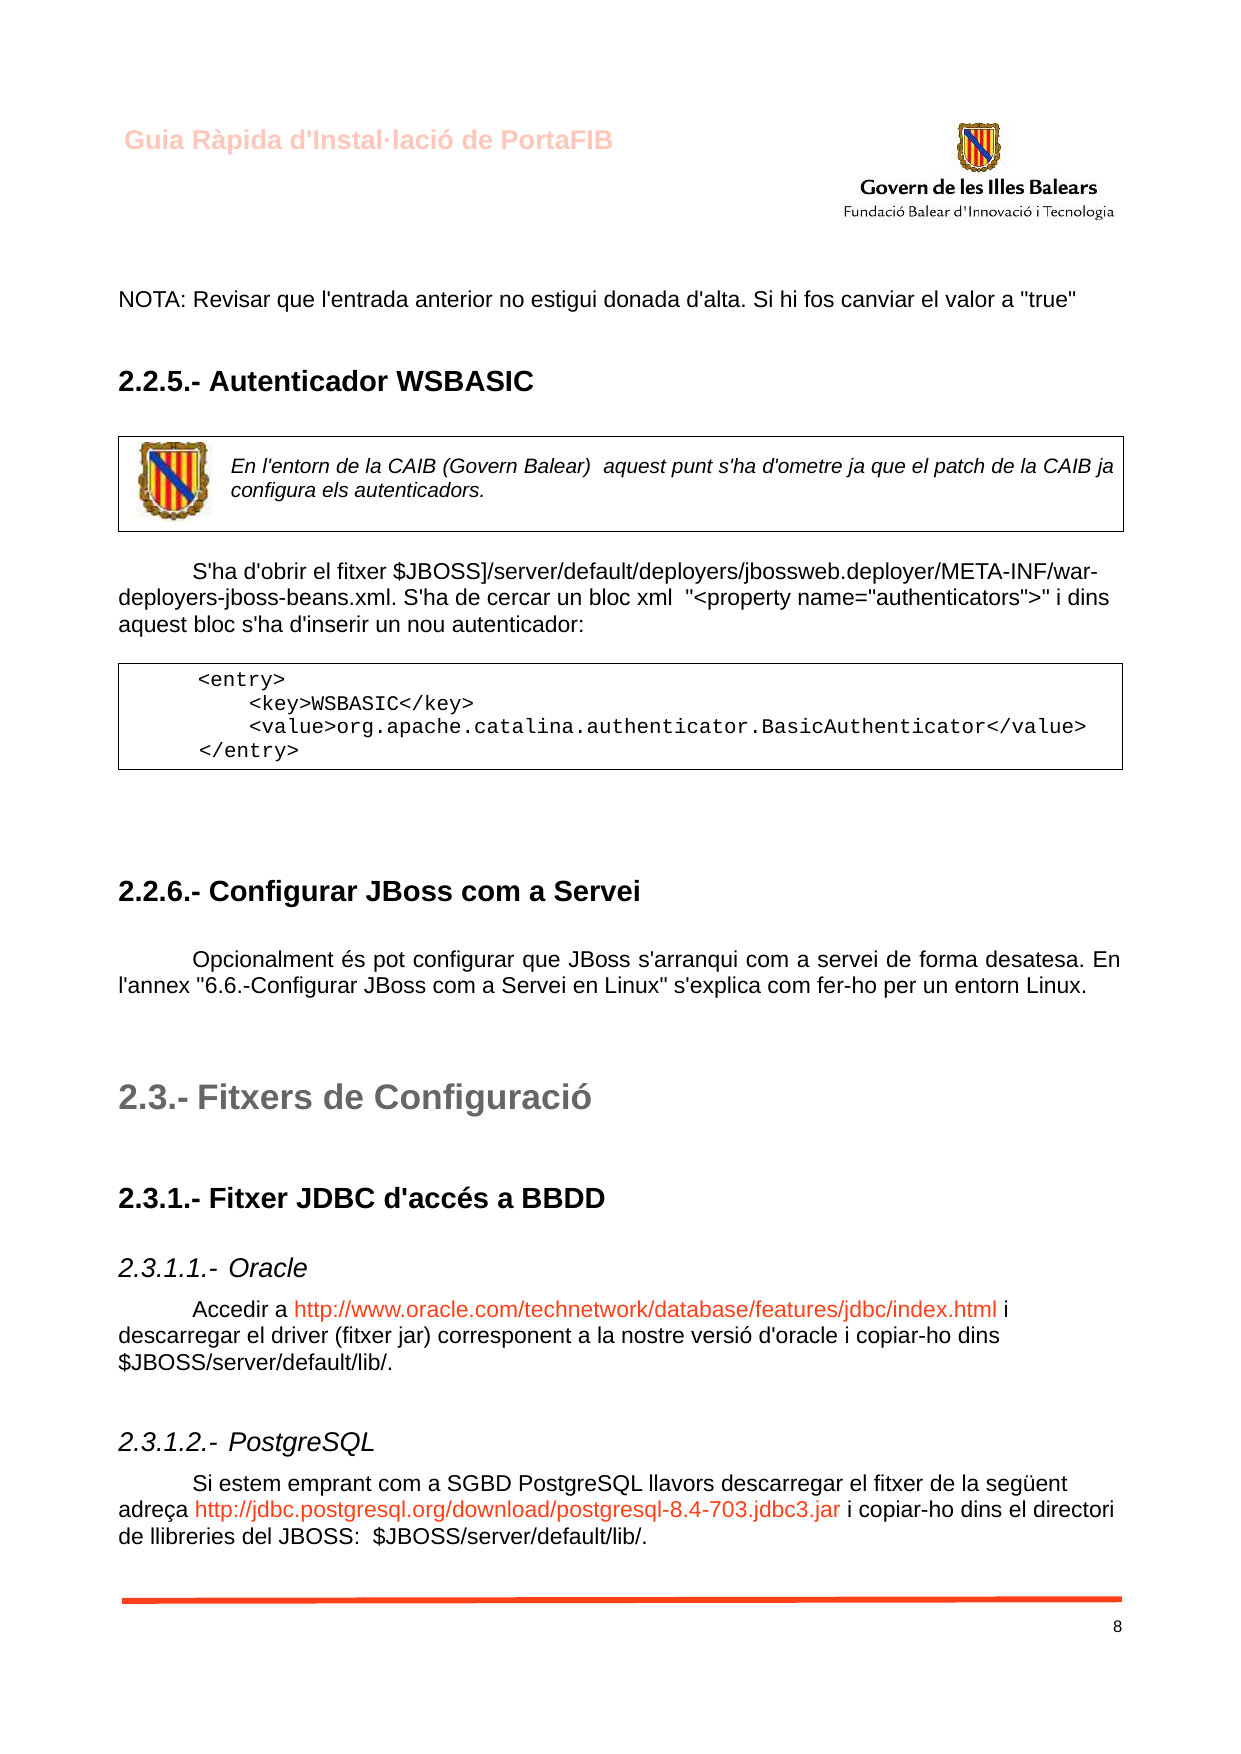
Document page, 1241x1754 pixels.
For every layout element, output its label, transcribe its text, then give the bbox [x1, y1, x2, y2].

text Opcionalment és pot configurar que JBoss s'arranqui com a servei de forma desatesa. En l'annex "6.6Configurar JBoss com a Servei en Linux" s'explica com fer-ho per un entorn Linux. [118, 946, 1122, 999]
text NOTA: Revisar que l'entrada anterior no estigui donada d'alta. Si hi fos canviar el valor a "true" [118, 286, 1122, 313]
subtitle PostgreSQL [118, 1426, 1122, 1457]
picture [840, 123, 1117, 220]
subtitle Oracle [118, 1252, 1122, 1283]
text Accedir a http://www.oracle.com/technetwork/database/features/jdbc/index.html i descarregar el driver (fitxer jar) corresponent a la nostre versió d'oracle i copiar-ho dins $JBOSS/server/default/lib/. [118, 1296, 1122, 1375]
text Si estem emprant com a SGBD PostgreSQL llavors descarregar el fitxer de la següent adreça http://jdbc.postgresql.org/download/postgresql-8.4-703.jdbc3.jar i copiar-ho dins el directori de llibreries del JBOSS: $JBOSS/server/default/lib/. [118, 1470, 1122, 1549]
table_header En l'entorn de la CAIB (Govern Balear) aquest punt s'ha d'ometre ja que el patch de la CAIB ja configura els autenticadors. [225, 437, 1123, 531]
text S'ha d'obrir el fitxer $JBOSS]/server/default/deployers/jbossweb.deployer/META-INF/war-deployers-jboss-beans.xml. S'ha de cercar un bloc xml "<property name="authenticators">" i dins aquest bloc s'ha d'inserir un nou autenticador: [118, 558, 1122, 637]
table_header <entry> <key>WSBASIC</key> <value>org.apache.catalina.authenticator.BasicAuthenticator</value> </entry> [119, 664, 1122, 769]
subtitle Autenticador WSBASIC [118, 364, 1122, 397]
table_header [119, 437, 225, 531]
subtitle Configurar JBoss com a Servei [118, 873, 1122, 907]
subtitle Fitxers de Configuració [118, 1076, 1122, 1117]
subtitle Fitxer JDBC d'accés a BBDD [118, 1181, 1122, 1214]
picture [134, 442, 214, 522]
